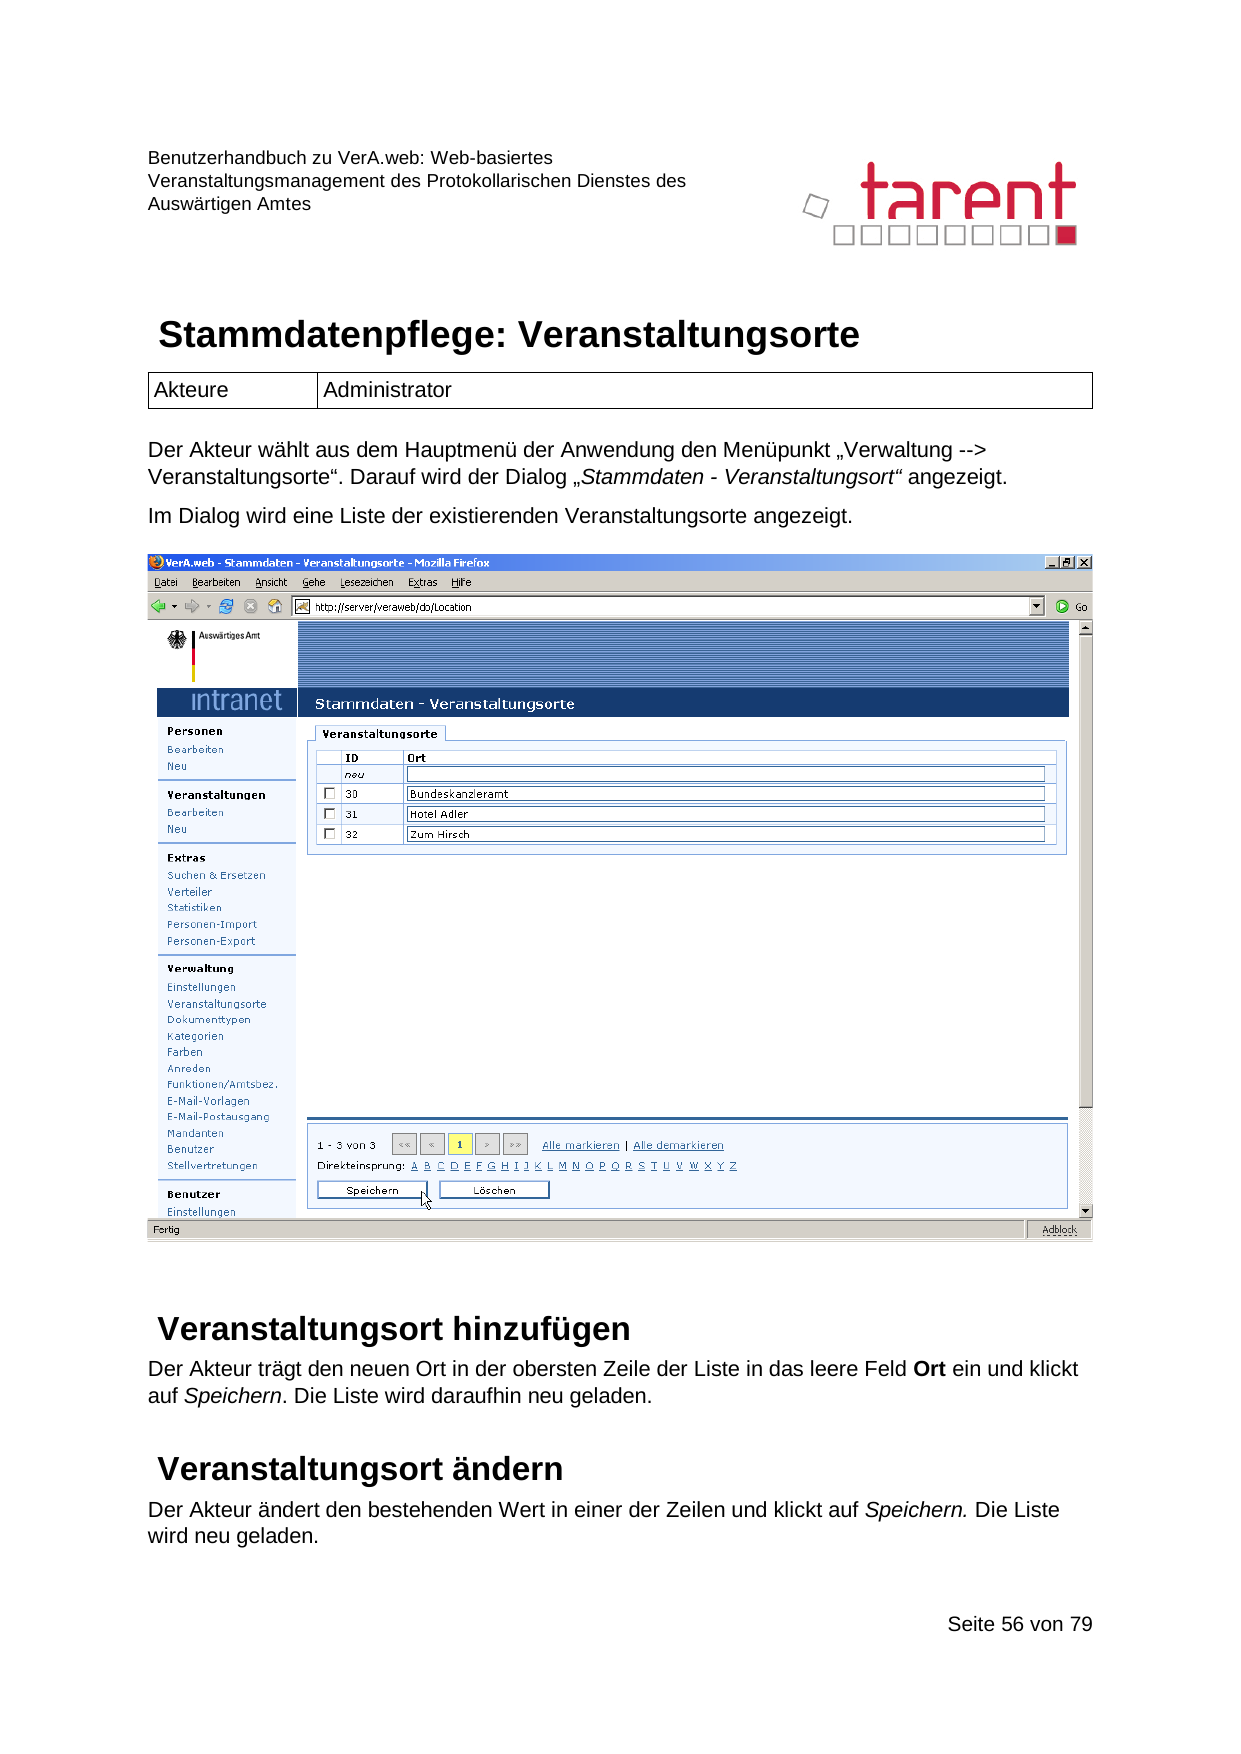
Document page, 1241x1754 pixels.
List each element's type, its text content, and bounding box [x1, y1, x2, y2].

table_header Administrator [318, 373, 1092, 408]
subtitle Stammdatenpflege: Veranstaltungsorte [148, 313, 1092, 355]
subtitle Veranstaltungsort hinzufügen [148, 1309, 1092, 1347]
table_header Akteure [149, 373, 317, 408]
picture [147, 554, 1093, 1242]
text Der Akteur ändert den bestehenden Wert in einer der Zeilen und klickt auf Speichern. Die Liste wird neu geladen. [148, 1497, 1092, 1548]
text Der Akteur wählt aus dem Hauptmenü der Anwendung den Menüpunkt „Verwaltung --> Veranstaltungsorte“. Darauf wird der Dialog „Stammdaten - Veranstaltungsort“ angezeigt. [148, 410, 1092, 488]
text Im Dialog wird eine Liste der existierenden Veranstaltungsorte angezeigt. [148, 503, 1092, 554]
subtitle Veranstaltungsort ändern [148, 1449, 1092, 1487]
picture [790, 151, 1091, 255]
text Der Akteur trägt den neuen Ort in der obersten Zeile der Liste in das leere Feld Ort ein und klickt auf Speichern. Die Liste wird daraufhin neu geladen. [148, 1357, 1092, 1408]
